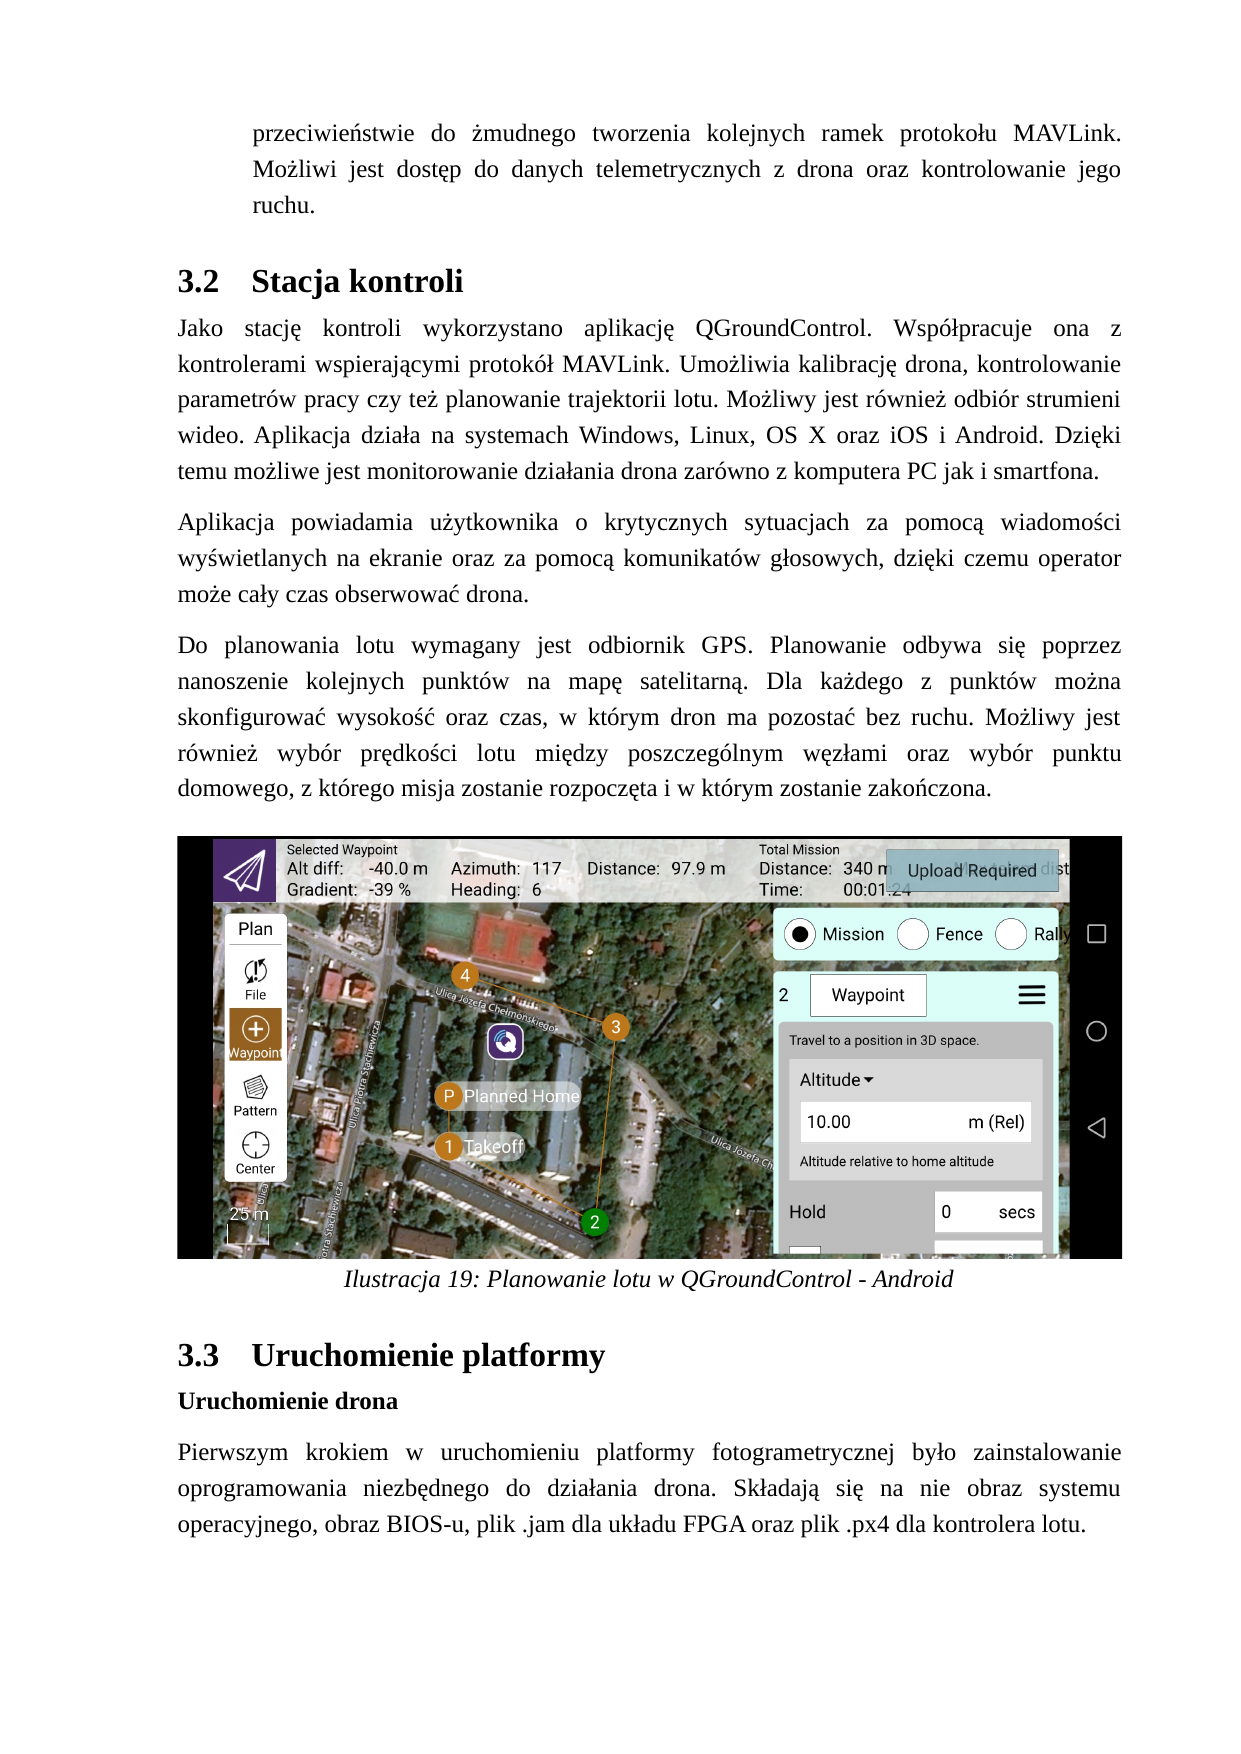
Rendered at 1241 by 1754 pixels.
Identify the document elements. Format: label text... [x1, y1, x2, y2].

subtitle Uruchomienie platformy [177, 1335, 1122, 1374]
text Ilustracja 19: Planowanie lotu w QGroundControl - Android [177, 1259, 1122, 1292]
text Uruchomienie drona [177, 1386, 1122, 1415]
picture [177, 836, 1123, 1259]
text Pierwszym krokiem w uruchomieniu platformy fotogrametrycznej było zainstalowanie oprogramowania niezbędnego do działania drona. Składają się na nie obraz systemu operacyjnego, obraz BIOS-u, plik .jam dla układu FPGA oraz plik .px4 dla kontrolera lotu. [177, 1437, 1122, 1538]
list przeciwieństwie do żmudnego tworzenia kolejnych ramek protokołu MAVLink. Możliwi jest dostęp do danych telemetrycznych z drona oraz kontrolowanie jego ruchu. [215, 118, 1122, 219]
text Do planowania lotu wymagany jest odbiornik GPS. Planowanie odbywa się poprzez nanoszenie kolejnych punktów na mapę satelitarną. Dla każdego z punktów można skonfigurować wysokość oraz czas, w którym dron ma pozostać bez ruchu. Możliwy jest również wybór prędkości lotu między poszczególnym węzłami oraz wybór punktu domowego, z którego misja zostanie rozpoczęta i w którym zostanie zakończona. [177, 630, 1122, 802]
subtitle Stacja kontroli [177, 262, 1122, 300]
text Jako stację kontroli wykorzystano aplikację QGroundControl. Współpracuje ona z kontrolerami wspierającymi protokół MAVLink. Umożliwia kalibrację drona, kontrolowanie parametrów pracy czy też planowanie trajektorii lotu. Możliwy jest również odbiór strumieni wideo. Aplikacja działa na systemach Windows, Linux, OS X oraz iOS i Android. Dzięki temu możliwe jest monitorowanie działania drona zarówno z komputera PC jak i smartfona. [177, 313, 1122, 485]
text Aplikacja powiadamia użytkownika o krytycznych sytuacjach za pomocą wiadomości wyświetlanych na ekranie oraz za pomocą komunikatów głosowych, dzięki czemu operator może cały czas obserwować drona. [177, 507, 1122, 608]
